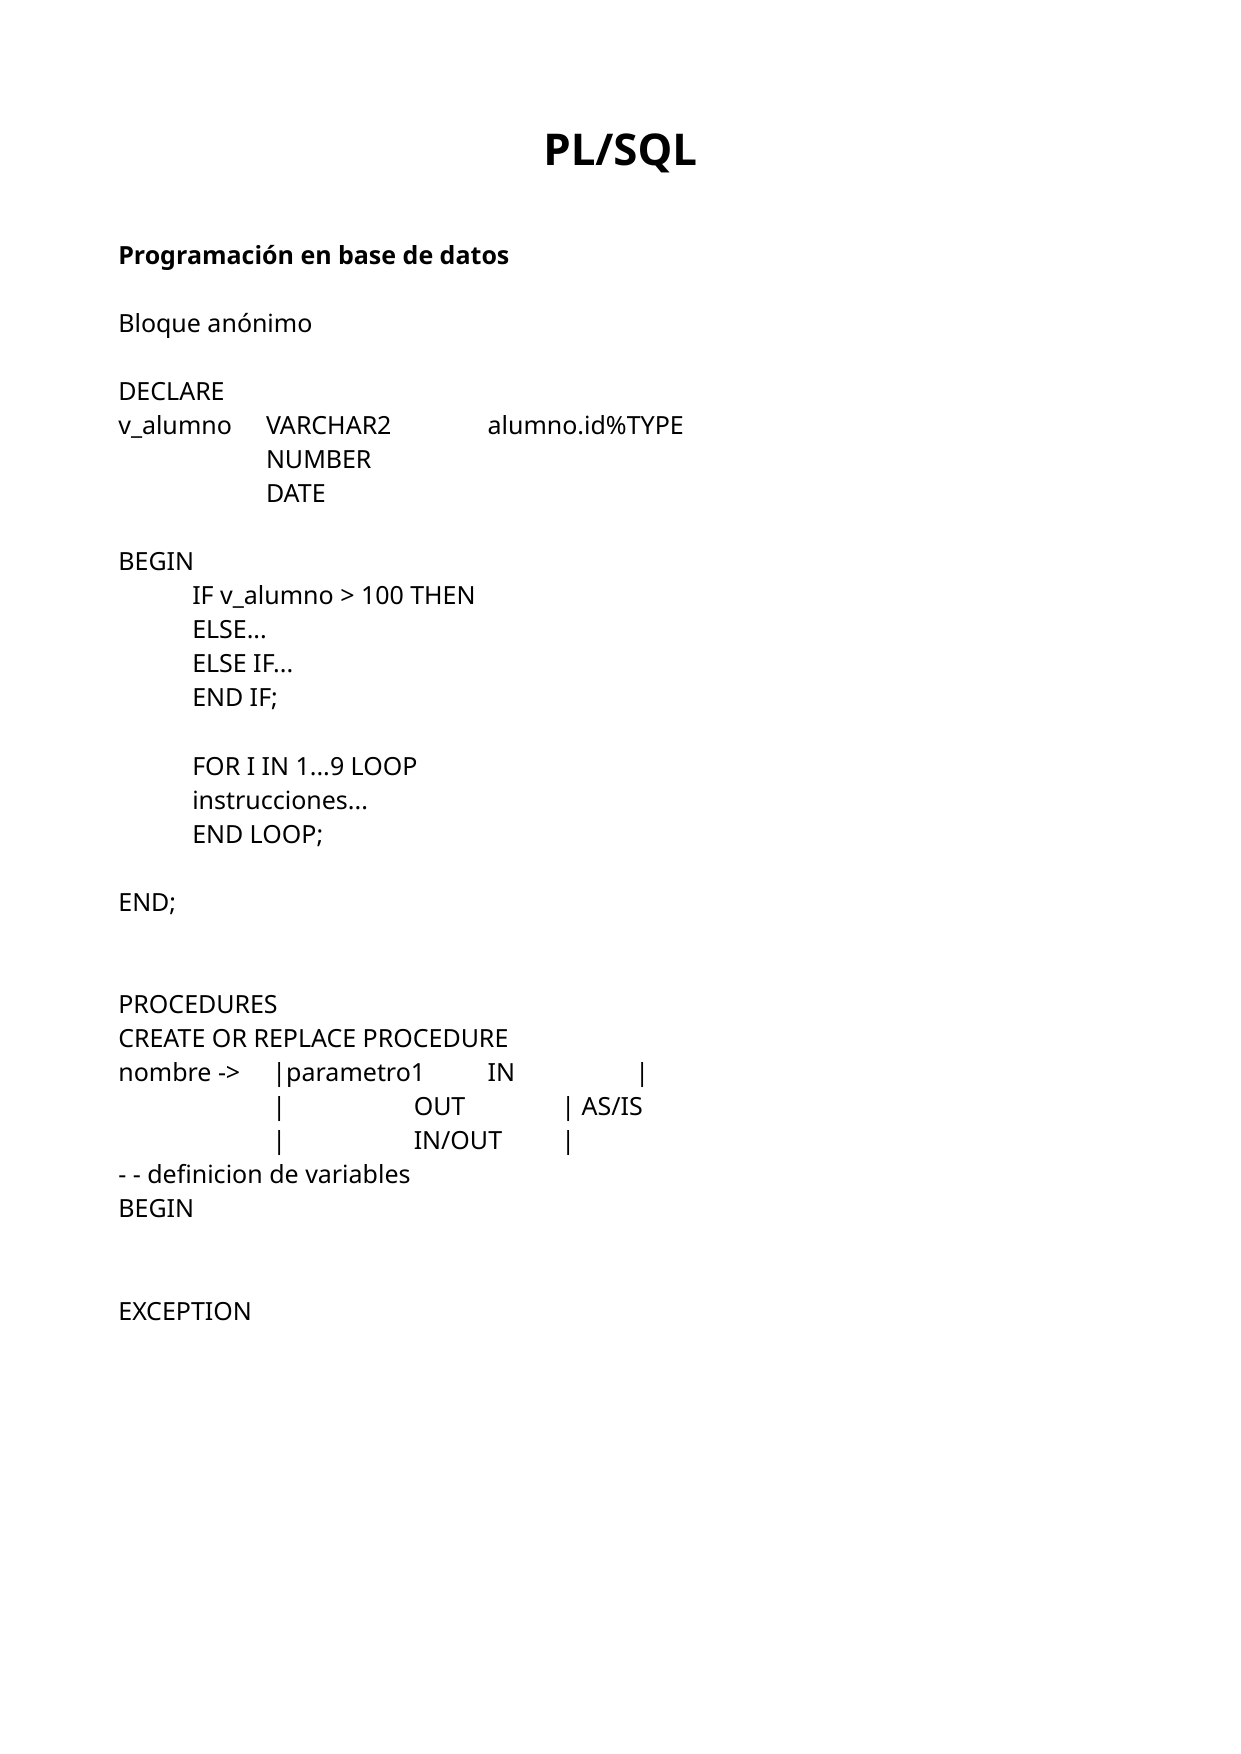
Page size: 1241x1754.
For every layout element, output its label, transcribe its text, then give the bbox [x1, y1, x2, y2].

text NUMBER [118, 442, 1122, 476]
text END IF; [118, 680, 1122, 714]
text IF v_alumno > 100 THEN [118, 578, 1122, 612]
text Programación en base de datos [118, 237, 1122, 271]
text FOR I IN 1...9 LOOP [118, 748, 1122, 782]
text DECLARE [118, 373, 1122, 408]
text EXCEPTION [118, 1293, 1122, 1327]
text nombre -> |parametro1 IN | [118, 1055, 1122, 1089]
text END LOOP; [118, 816, 1122, 850]
text v_alumno VARCHAR2 alumno.id%TYPE [118, 408, 1122, 442]
text Bloque anónimo [118, 305, 1122, 339]
text PL/SQL [118, 118, 1122, 178]
text PROCEDURES [118, 987, 1122, 1021]
text CREATE OR REPLACE PROCEDURE [118, 1021, 1122, 1055]
text BEGIN [118, 1191, 1122, 1225]
text - - definicion de variables [118, 1157, 1122, 1191]
text END; [118, 884, 1122, 918]
text | IN/OUT | [118, 1123, 1122, 1157]
text ELSE IF... [118, 646, 1122, 680]
text BEGIN [118, 544, 1122, 578]
text ELSE... [118, 612, 1122, 646]
text | OUT | AS/IS [118, 1089, 1122, 1123]
text instrucciones... [118, 782, 1122, 816]
text DATE [118, 476, 1122, 510]
